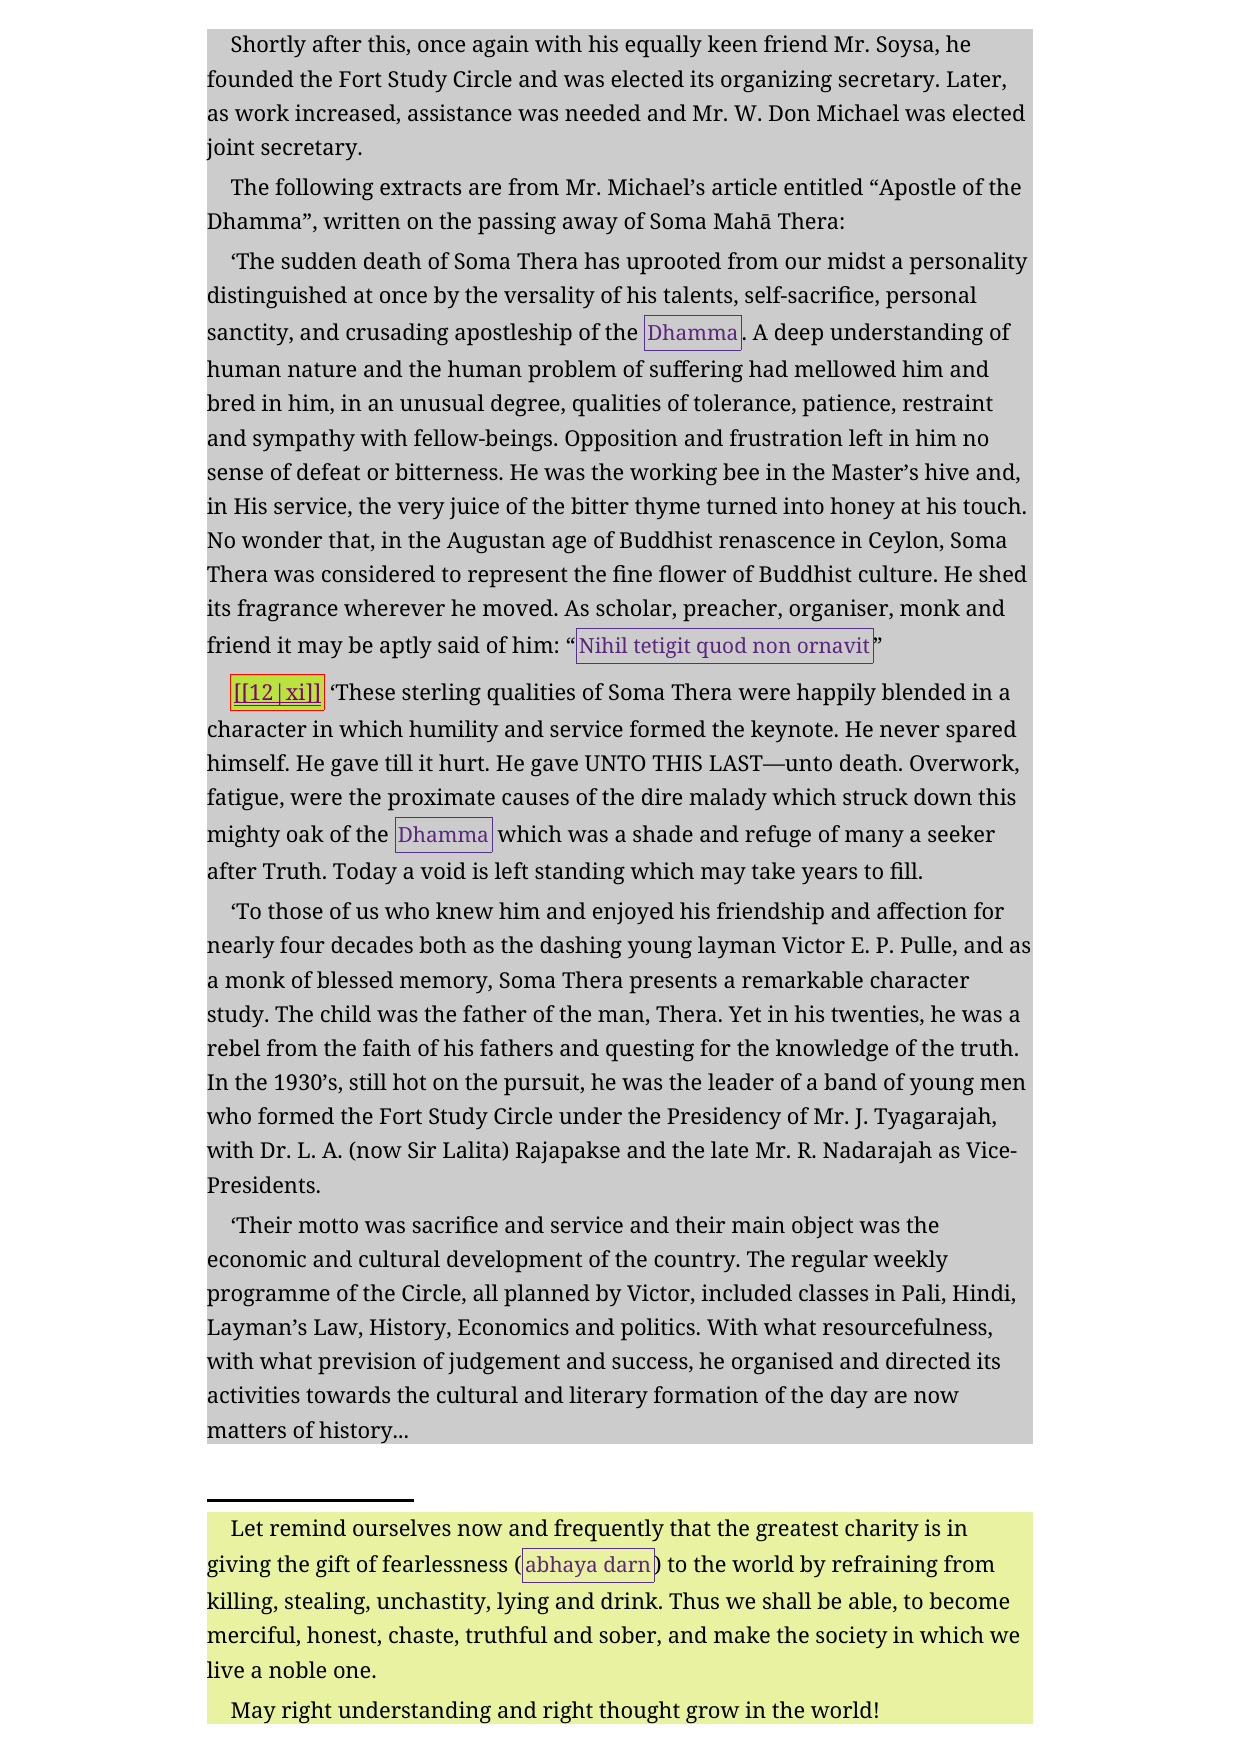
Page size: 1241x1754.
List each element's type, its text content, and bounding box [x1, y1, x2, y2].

text May right understanding and right thought grow in the world! [207, 1695, 1033, 1724]
text Shortly after this, once again with his equally keen friend Mr. Soysa, he founded the Fort Study Circle and was elected its organizing secretary. Later, as work increased, assistance was needed and Mr. W. Don Michael was elected joint secretary. [207, 29, 1033, 162]
text ‘Their motto was sacrifice and service and their main object was the economic and cultural development of the country. The regular weekly programme of the Circle, all planned by Victor, included classes in Pali, Hindi, Layman’s Law, History, Economics and politics. With what resourcefulness, with what prevision of judgement and success, he organised and directed its activities towards the cultural and literary formation of the day are now matters of history... [207, 1210, 1033, 1444]
text [[12|xi]] ‘These sterling qualities of Soma Thera were happily blended in a character in which humility and service formed the keynote. He never spared himself. He gave till it hurt. He gave UNTO THIS LAST—unto death. Overwork, fatigue, were the proximate causes of the dire malady which struck down this mighty oak of the Dhamma which was a shade and refuge of many a seeker after Truth. Today a void is left standing which may take years to fill. [207, 674, 1033, 886]
text ‘To those of us who knew him and enjoyed his friendship and affection for nearly four decades both as the dashing young layman Victor E. P. Pulle, and as a monk of blessed memory, Soma Thera presents a remarkable character study. The child was the father of the man, Thera. Yet in his twenties, he was a rebel from the faith of his fathers and questing for the knowledge of the truth. In the 1930’s, still hot on the pursuit, he was the leader of a band of young men who formed the Fort Study Circle under the Presidency of Mr. J. Tyagarajah, with Dr. L. A. (now Sir Lalita) Rajapakse and the late Mr. R. Nadarajah as Vice-Presidents. [207, 896, 1033, 1199]
text The following extracts are from Mr. Michael’s article entitled “Apostle of the Dhamma”, written on the passing away of Soma Mahā Thera: [207, 172, 1033, 236]
text Let remind ourselves now and frequently that the greatest charity is in giving the gift of fearlessness (abhaya darn) to the world by refraining from killing, stealing, unchastity, lying and drink. Thus we shall be able, to become merciful, honest, chaste, truthful and sober, and make the society in which we live a noble one. [207, 1512, 1033, 1684]
text ‘The sudden death of Soma Thera has uprooted from our midst a personality distinguished at once by the versality of his talents, self-sacrifice, personal sanctity, and crusading apostleship of the Dhamma. A deep understanding of human nature and the human problem of suffering had mellowed him and bred in him, in an unusual degree, qualities of tolerance, patience, restraint and sympathy with fellow-beings. Opposition and frustration left in him no sense of defeat or bitterness. He was the working bee in the Master’s hive and, in His service, the very juice of the bitter thyme turned into honey at his touch. No wonder that, in the Augustan age of Buddhist renascence in Ceylon, Soma Thera was considered to represent the fine flower of Buddhist culture. He shed its fragrance wherever he moved. As scholar, preacher, organiser, monk and friend it may be aptly said of him: “Nihil tetigit quod non ornavit” [207, 246, 1033, 663]
